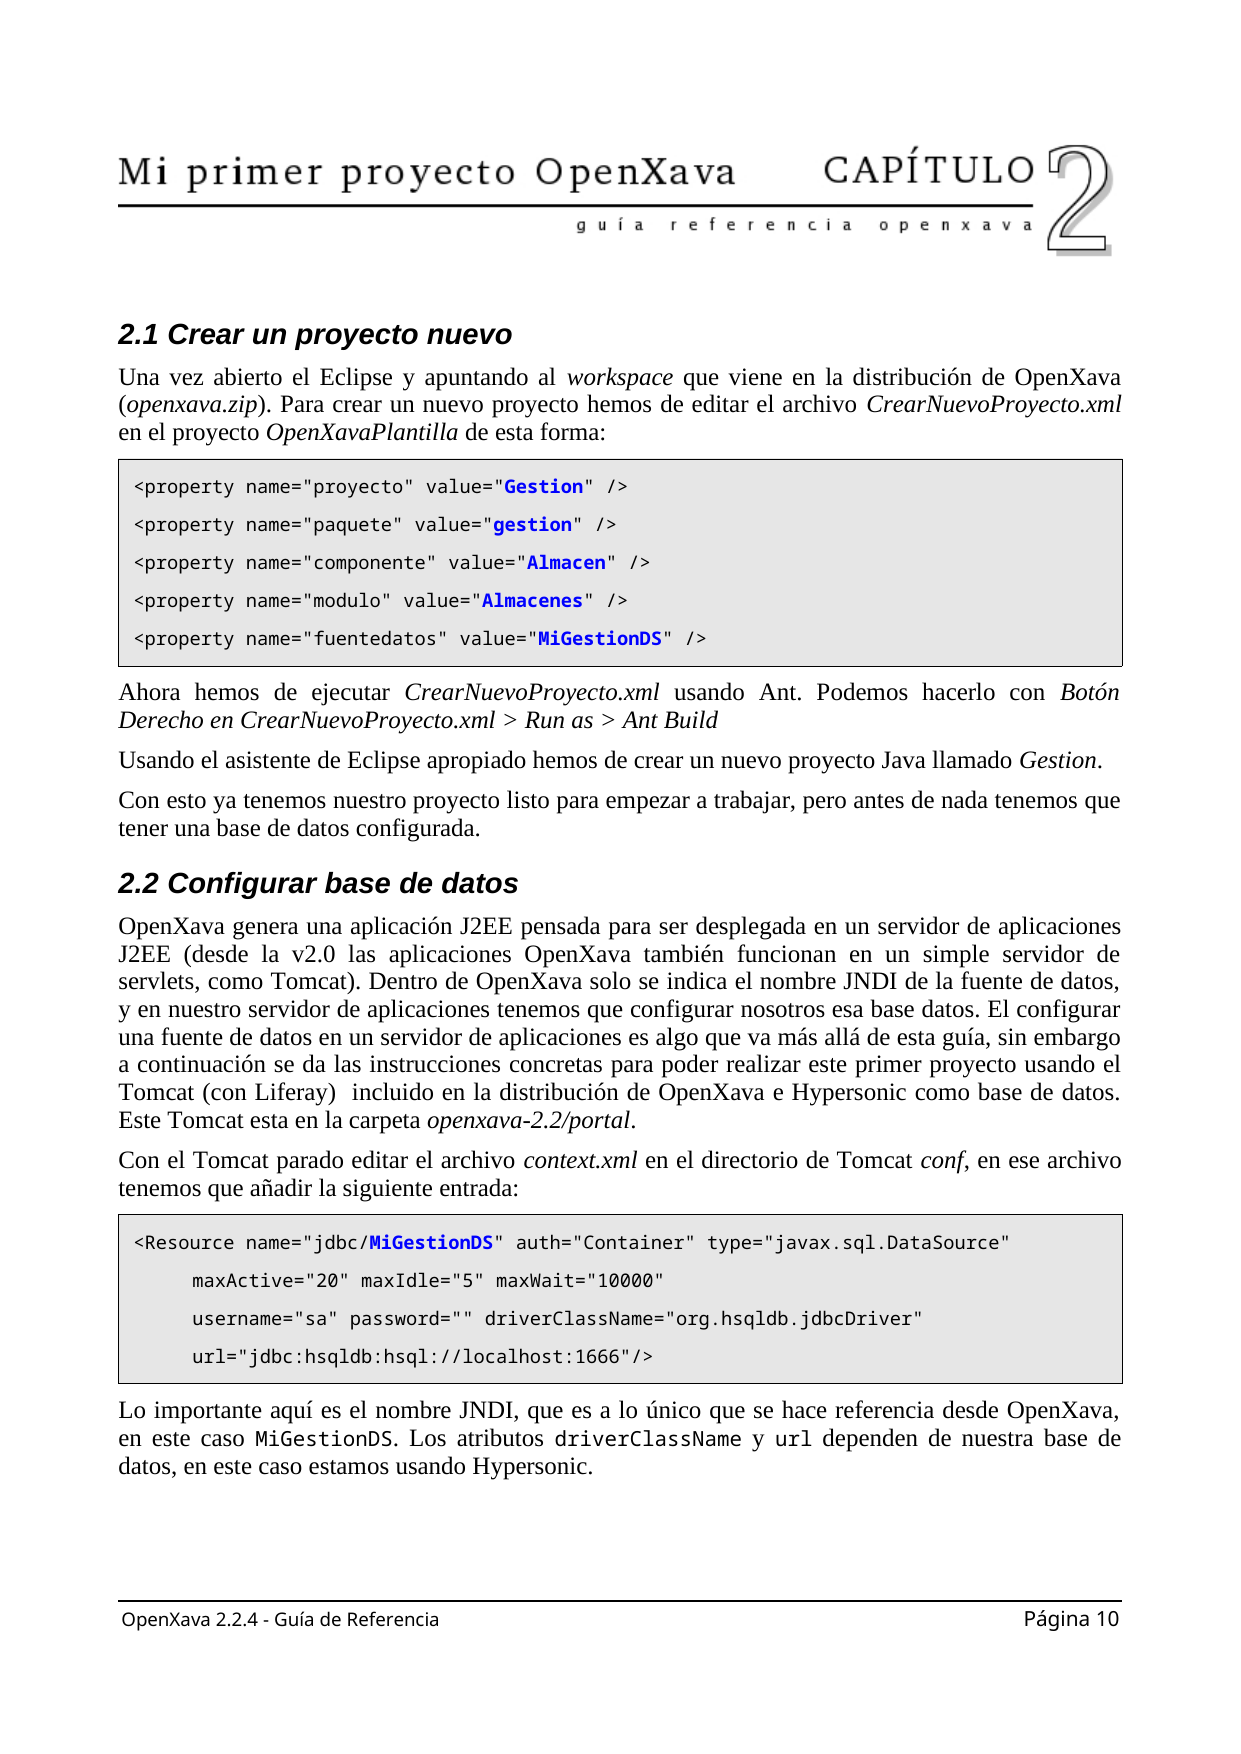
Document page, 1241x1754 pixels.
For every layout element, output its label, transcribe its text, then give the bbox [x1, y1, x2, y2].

text username="sa" password="" driverClassName="org.hsqldb.jdbcDriver" [119, 1290, 1122, 1328]
text <property name="proyecto" value="Gestion" /> [119, 460, 1122, 496]
picture [118, 118, 1122, 288]
text maxActive="20" maxIdle="5" maxWait="10000" [119, 1252, 1122, 1290]
text Lo importante aquí es el nombre JNDI, que es a lo único que se hace referencia desde OpenXava, en este caso MiGestionDS. Los atributos driverClassName y url dependen de nuestra base de datos, en este caso estamos usando Hypersonic. [118, 1396, 1122, 1480]
text <property name="paquete" value="gestion" /> [119, 496, 1122, 534]
text Ahora hemos de ejecutar CrearNuevoProyecto.xml usando Ant. Podemos hacerlo con Botón Derecho en CrearNuevoProyecto.xml > Run as > Ant Build [118, 678, 1122, 734]
text OpenXava genera una aplicación J2EE pensada para ser desplegada en un servidor de aplicaciones J2EE (desde la v2.0 las aplicaciones OpenXava también funcionan en un simple servidor de servlets, como Tomcat). Dentro de OpenXava solo se indica el nombre JNDI de la fuente de datos, y en nuestro servidor de aplicaciones tenemos que configurar nosotros esa base datos. El configurar una fuente de datos en un servidor de aplicaciones es algo que va más allá de esta guía, sin embargo a continuación se da las instrucciones concretas para poder realizar este primer proyecto usando el Tomcat (con Liferay) incluido en la distribución de OpenXava e Hypersonic como base de datos. Este Tomcat esta en la carpeta openxava-2.2/portal. [118, 912, 1122, 1134]
text <property name="fuentedatos" value="MiGestionDS" /> [119, 611, 1122, 666]
subtitle Crear un proyecto nuevo [118, 318, 1122, 350]
text <Resource name="jdbc/MiGestionDS" auth="Container" type="javax.sql.DataSource" [119, 1215, 1122, 1252]
subtitle Configurar base de datos [118, 867, 1122, 899]
text Usando el asistente de Eclipse apropiado hemos de crear un nuevo proyecto Java llamado Gestion. [118, 746, 1122, 774]
text <property name="componente" value="Almacen" /> [119, 534, 1122, 572]
text Con esto ya tenemos nuestro proyecto listo para empezar a trabajar, pero antes de nada tenemos que tener una base de datos configurada. [118, 786, 1122, 842]
text Con el Tomcat parado editar el archivo context.xml en el directorio de Tomcat conf, en ese archivo tenemos que añadir la siguiente entrada: [118, 1146, 1122, 1202]
subtitle Mi primer proyecto OpenXava [118, 288, 1122, 293]
text Una vez abierto el Eclipse y apuntando al workspace que viene en la distribución de OpenXava (openxava.zip). Para crear un nuevo proyecto hemos de editar el archivo CrearNuevoProyecto.xml en el proyecto OpenXavaPlantilla de esta forma: [118, 363, 1122, 446]
text <property name="modulo" value="Almacenes" /> [119, 572, 1122, 611]
text url="jdbc:hsqldb:hsql://localhost:1666"/> [119, 1328, 1122, 1383]
